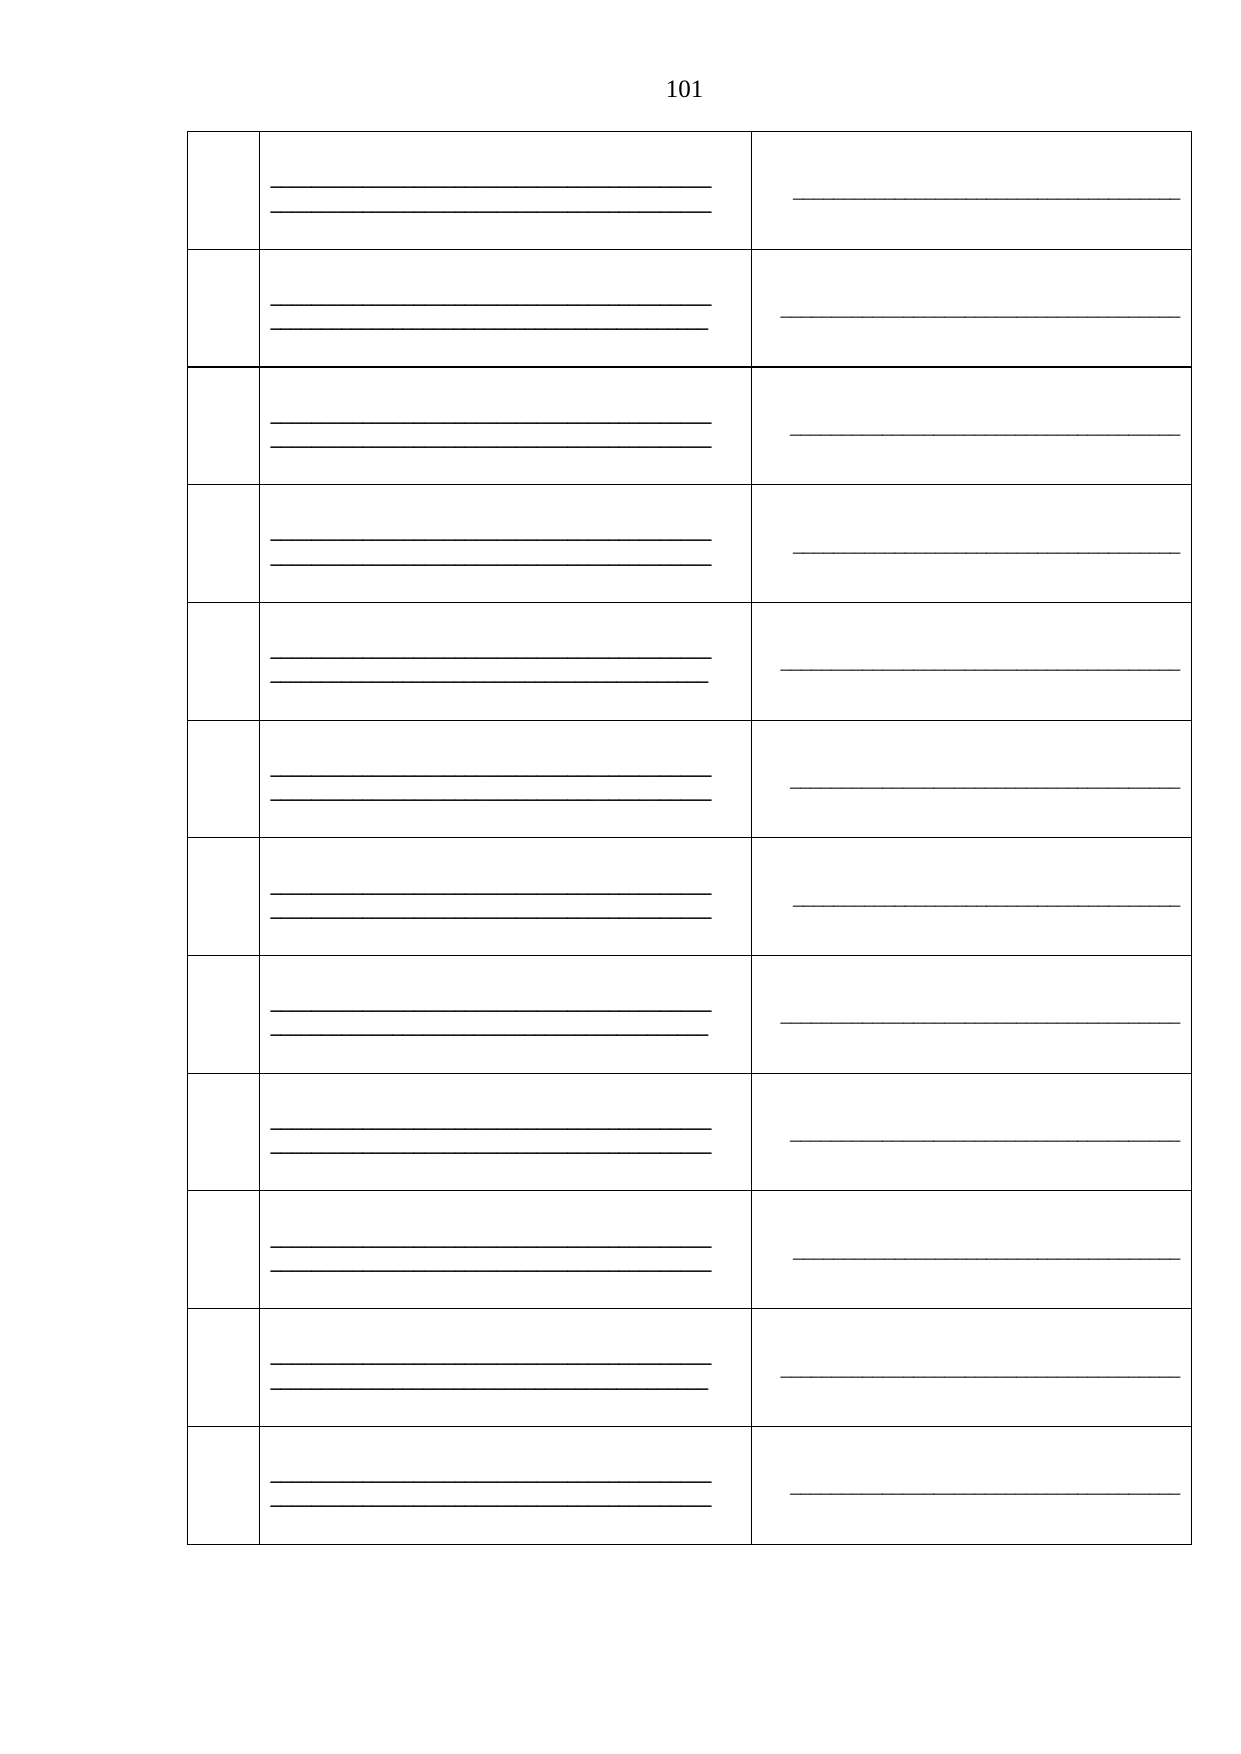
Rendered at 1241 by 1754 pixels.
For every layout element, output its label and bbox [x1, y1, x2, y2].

table_cell [188, 1191, 259, 1308]
table_cell [260, 1309, 751, 1426]
table_cell [752, 838, 1191, 955]
table_cell [260, 250, 751, 366]
table_cell [260, 721, 751, 837]
table_cell [752, 1074, 1191, 1190]
table_cell [752, 1309, 1191, 1426]
table_cell [260, 1191, 751, 1308]
table_cell [752, 368, 1191, 484]
table_cell [188, 838, 259, 955]
table_cell [752, 1427, 1191, 1543]
table_cell [188, 721, 259, 837]
table_cell [260, 603, 751, 719]
table_cell [188, 250, 259, 366]
table_cell [188, 1427, 259, 1543]
table_cell [752, 603, 1191, 719]
table_cell [188, 1074, 259, 1190]
table_cell [752, 485, 1191, 602]
table_cell [260, 132, 751, 249]
table_cell [188, 368, 259, 484]
table_cell [752, 721, 1191, 837]
table_cell [752, 956, 1191, 1073]
table_cell [260, 1074, 751, 1190]
table_cell [752, 132, 1191, 249]
table_cell [260, 485, 751, 602]
table_cell [752, 250, 1191, 366]
table_cell [752, 1191, 1191, 1308]
table_cell [188, 603, 259, 719]
table_cell [260, 956, 751, 1073]
table_cell [188, 485, 259, 602]
table_cell [188, 132, 259, 249]
table_cell [188, 956, 259, 1073]
table_cell [260, 368, 751, 484]
table_cell [260, 838, 751, 955]
table_cell [188, 1309, 259, 1426]
table_cell [260, 1427, 751, 1543]
